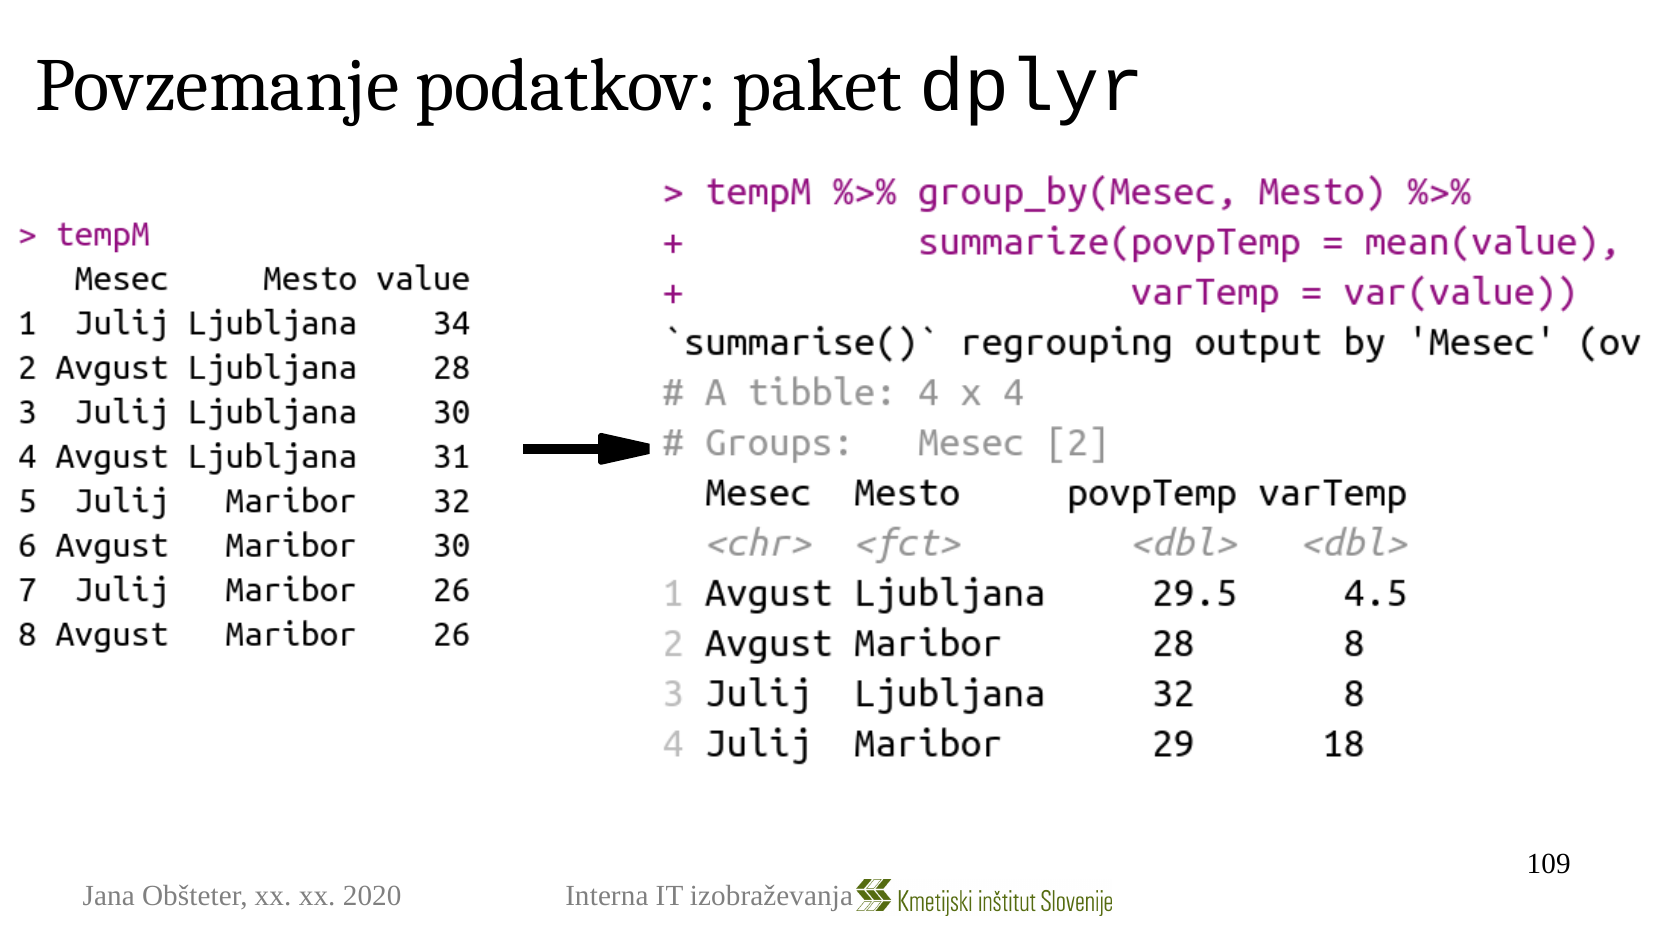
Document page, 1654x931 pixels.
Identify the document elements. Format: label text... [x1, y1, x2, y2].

picture [14, 212, 480, 662]
picture [856, 879, 1112, 916]
title Povzemanje podatkov: paket dplyr [35, 21, 1524, 154]
picture [649, 165, 1642, 778]
list [82, 165, 1642, 827]
